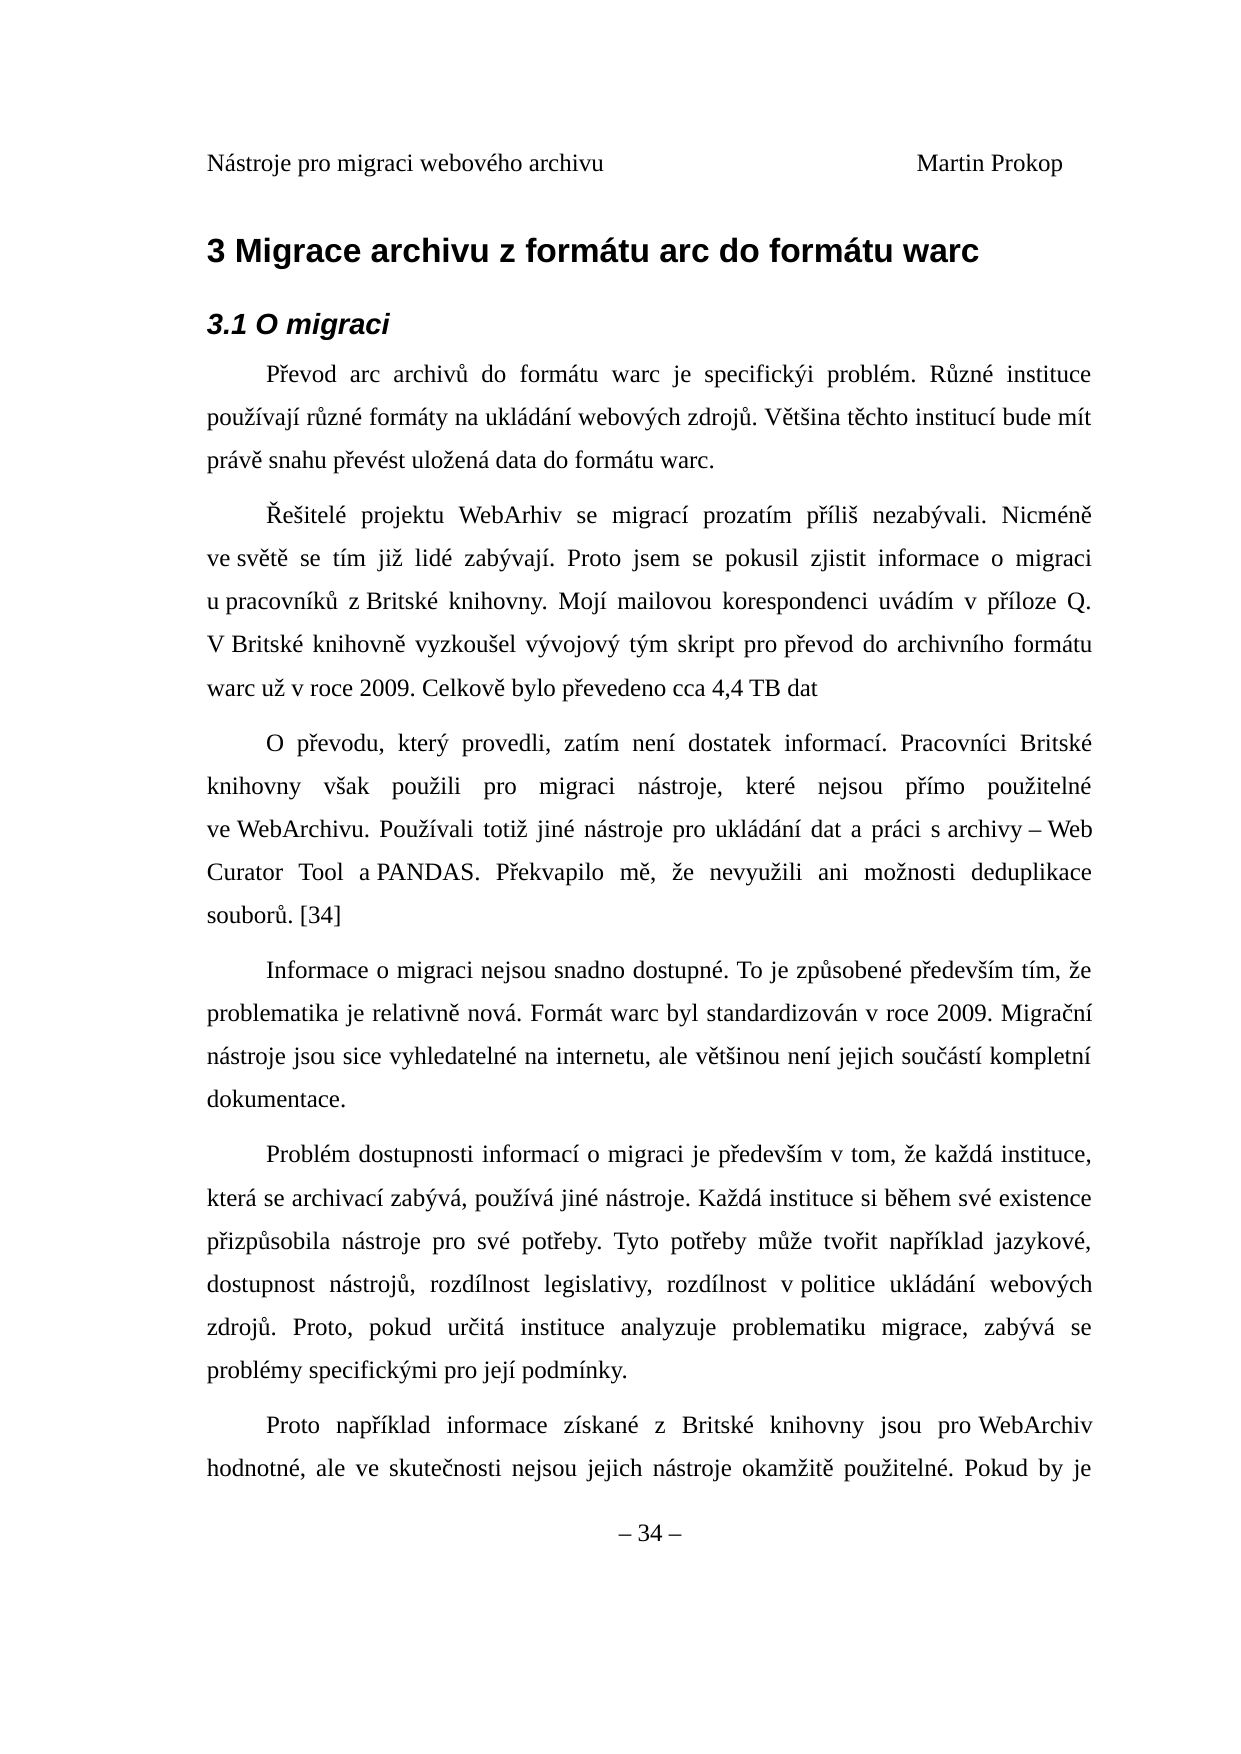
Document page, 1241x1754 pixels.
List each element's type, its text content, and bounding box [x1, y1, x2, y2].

text Proto například informace získané z Britské knihovny jsou pro WebArchiv hodnotné, ale ve skutečnosti nejsou jejich nástroje okamžitě použitelné. Pokud by je [207, 1410, 1093, 1482]
text O převodu, který provedli, zatím není dostatek informací. Pracovníci Britské knihovny však použili pro migraci nástroje, které nejsou přímo použitelné ve WebArchivu. Používali totiž jiné nástroje pro ukládání dat a práci s archivy – Web Curator Tool a PANDAS. Překvapilo mě, že nevyužili ani možnosti deduplikace souborů. [34] [207, 728, 1093, 929]
subtitle 3 Migrace archivu z formátu arc do formátu warc [207, 231, 1093, 269]
text Řešitelé projektu WebArhiv se migrací prozatím příliš nezabývali. Nicméně ve světě se tím již lidé zabývají. Proto jsem se pokusil zjistit informace o migraci u pracovníků z Britské knihovny. Mojí mailovou korespondenci uvádím v příloze Q. V Britské knihovně vyzkoušel vývojový tým skript pro převod do archivního formátu warc už v roce 2009. Celkově bylo převedeno cca 4,4 TB dat [207, 500, 1093, 701]
text Problém dostupnosti informací o migraci je především v tom, že každá instituce, která se archivací zabývá, používá jiné nástroje. Každá instituce si během své existence přizpůsobila nástroje pro své potřeby. Tyto potřeby může tvořit například jazykové, dostupnost nástrojů, rozdílnost legislativy, rozdílnost v politice ukládání webových zdrojů. Proto, pokud určitá instituce analyzuje problematiku migrace, zabývá se problémy specifickými pro její podmínky. [207, 1139, 1093, 1384]
text Informace o migraci nejsou snadno dostupné. To je způsobené především tím, že problematika je relativně nová. Formát warc byl standardizován v roce 2009. Migrační nástroje jsou sice vyhledatelné na internetu, ale většinou není jejich součástí kompletní dokumentace. [207, 955, 1093, 1113]
subtitle 3.1 O migraci [207, 307, 1093, 341]
text Převod arc archivů do formátu warc je specifickýi problém. Různé instituce používají různé formáty na ukládání webových zdrojů. Většina těchto institucí bude mít právě snahu převést uložená data do formátu warc. [207, 359, 1093, 474]
